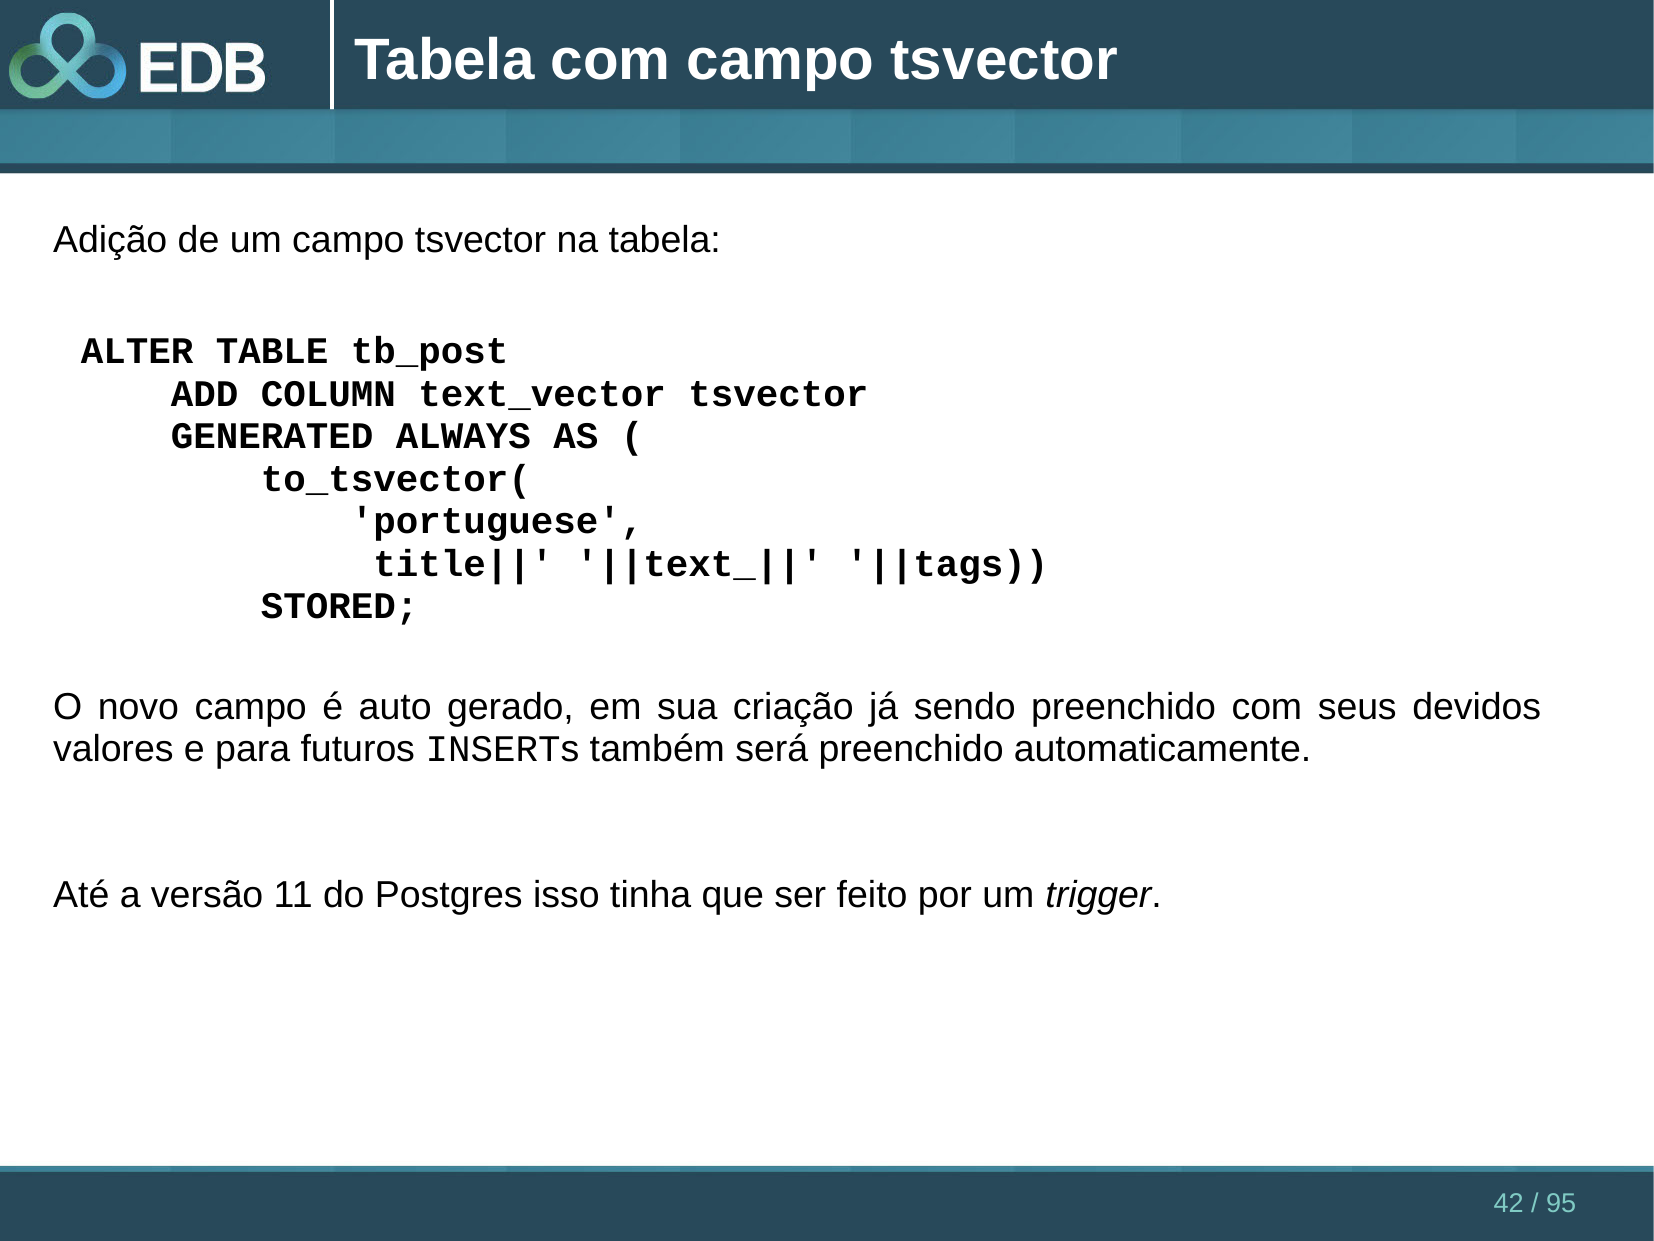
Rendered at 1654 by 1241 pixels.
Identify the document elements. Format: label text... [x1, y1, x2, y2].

title Tabela com campo tsvector [354, 0, 1625, 125]
text_box ALTER TABLE tb_post ADD COLUMN text_vector tsvector GENERATED ALWAYS AS ( to_tsvector( 'portuguese', title||' '||text_||' '||tags)) STORED; [66, 324, 1447, 638]
list Adição de um campo tsvector na tabela: [53, 218, 1542, 266]
list O novo campo é auto gerado, em sua criação já sendo preenchido com seus devidos valores e para futuros INSERTs também será preenchido automaticamente. Até a versão 11 do Postgres isso tinha que ser feito por um trigger. [53, 685, 1542, 916]
picture [0, 0, 1654, 1241]
